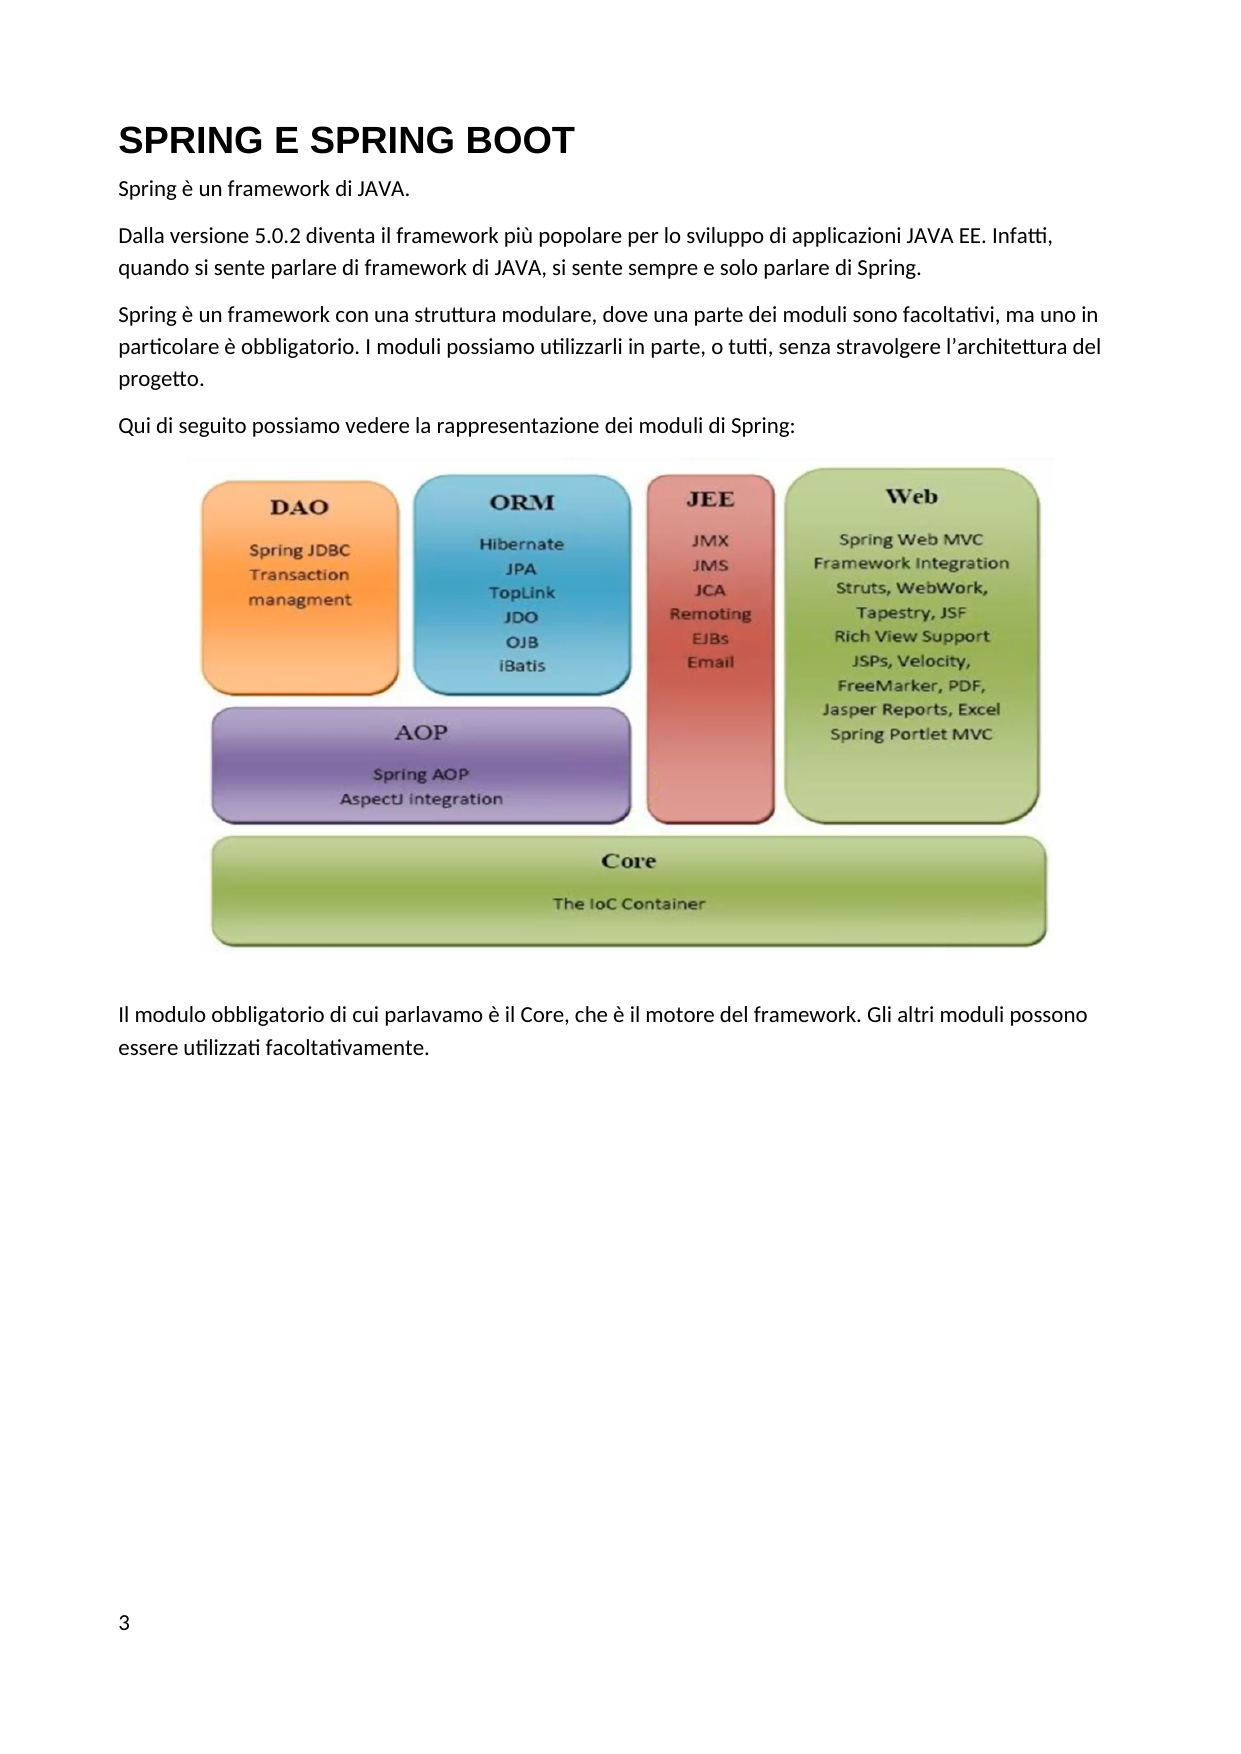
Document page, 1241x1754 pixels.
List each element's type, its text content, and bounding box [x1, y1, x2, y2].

picture [185, 457, 1055, 958]
subtitle SPRING E SPRING BOOT [118, 118, 1122, 162]
text Dalla versione 5.0.2 diventa il framework più popolare per lo sviluppo di applicazioni JAVA EE. Infatti, quando si sente parlare di framework di JAVA, si sente sempre e solo parlare di Spring. [118, 221, 1122, 281]
text Il modulo obbligatorio di cui parlavamo è il Core, che è il motore del framework. Gli altri moduli possono essere utilizzati facoltativamente. [118, 1000, 1122, 1061]
text Qui di seguito possiamo vedere la rappresentazione dei moduli di Spring: [118, 411, 1122, 439]
text Spring è un framework di JAVA. [118, 174, 1122, 202]
text Spring è un framework con una struttura modulare, dove una parte dei moduli sono facoltativi, ma uno in particolare è obbligatorio. I moduli possiamo utilizzarli in parte, o tutti, senza stravolgere l’architettura del progetto. [118, 300, 1122, 392]
